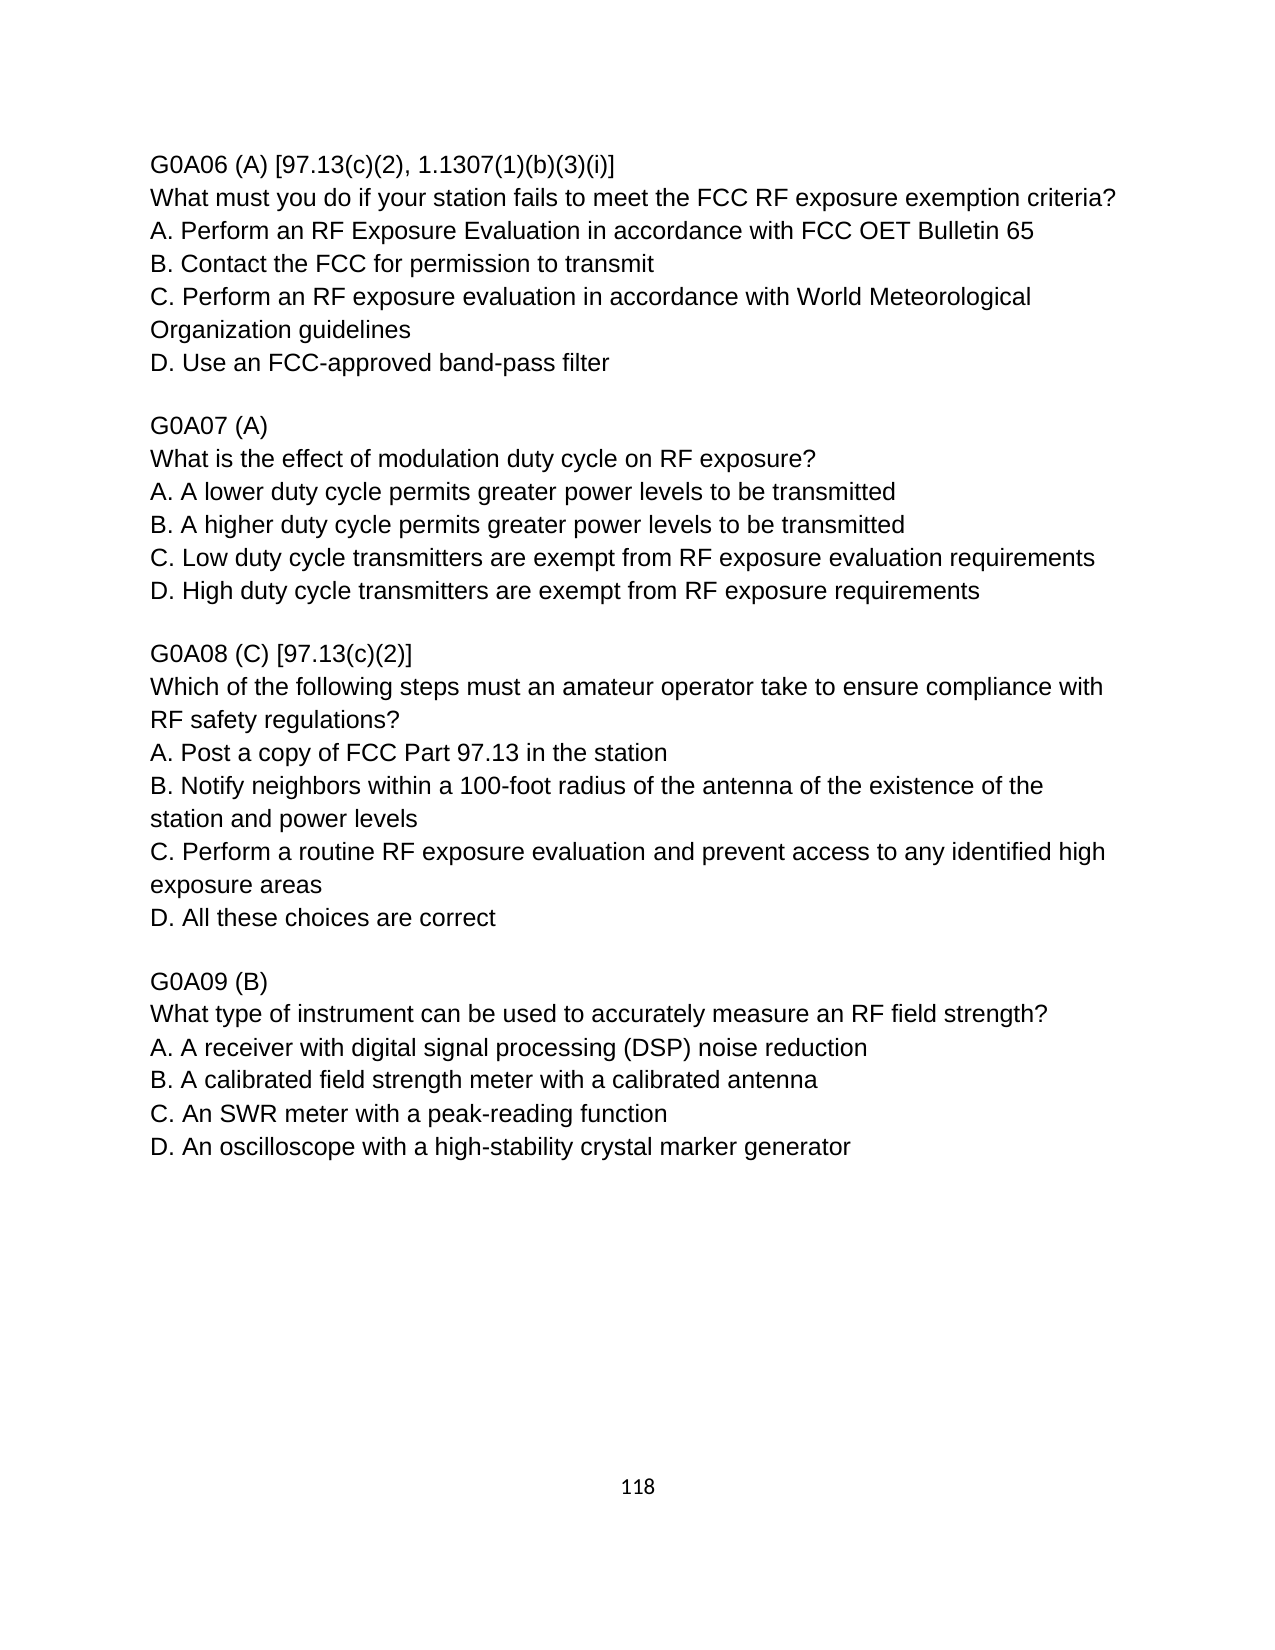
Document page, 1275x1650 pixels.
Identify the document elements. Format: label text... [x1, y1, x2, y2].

text G0A09 (B) What type of instrument can be used to accurately measure an RF field strength? A. A receiver with digital signal processing (DSP) noise reduction B. A calibrated field strength meter with a calibrated antenna C. An SWR meter with a peak-reading function D. An oscilloscope with a high-stability crystal marker generator [150, 966, 1125, 1160]
text G0A08 (C) [97.13(c)(2)] Which of the following steps must an amateur operator take to ensure compliance with RF safety regulations? A. Post a copy of FCC Part 97.13 in the station B. Notify neighbors within a 100-foot radius of the antenna of the existence of the station and power levels C. Perform a routine RF exposure evaluation and prevent access to any identified high exposure areas D. All these choices are correct [150, 639, 1125, 932]
text G0A06 (A) [97.13(c)(2), 1.1307(1)(b)(3)(i)] What must you do if your station fails to meet the FCC RF exposure exemption criteria? A. Perform an RF Exposure Evaluation in accordance with FCC OET Bulletin 65 B. Contact the FCC for permission to transmit C. Perform an RF exposure evaluation in accordance with World Meteorological Organization guidelines D. Use an FCC-approved band-pass filter [150, 150, 1125, 377]
text G0A07 (A) What is the effect of modulation duty cycle on RF exposure? A. A lower duty cycle permits greater power levels to be transmitted B. A higher duty cycle permits greater power levels to be transmitted C. Low duty cycle transmitters are exempt from RF exposure evaluation requirements D. High duty cycle transmitters are exempt from RF exposure requirements [150, 411, 1125, 605]
